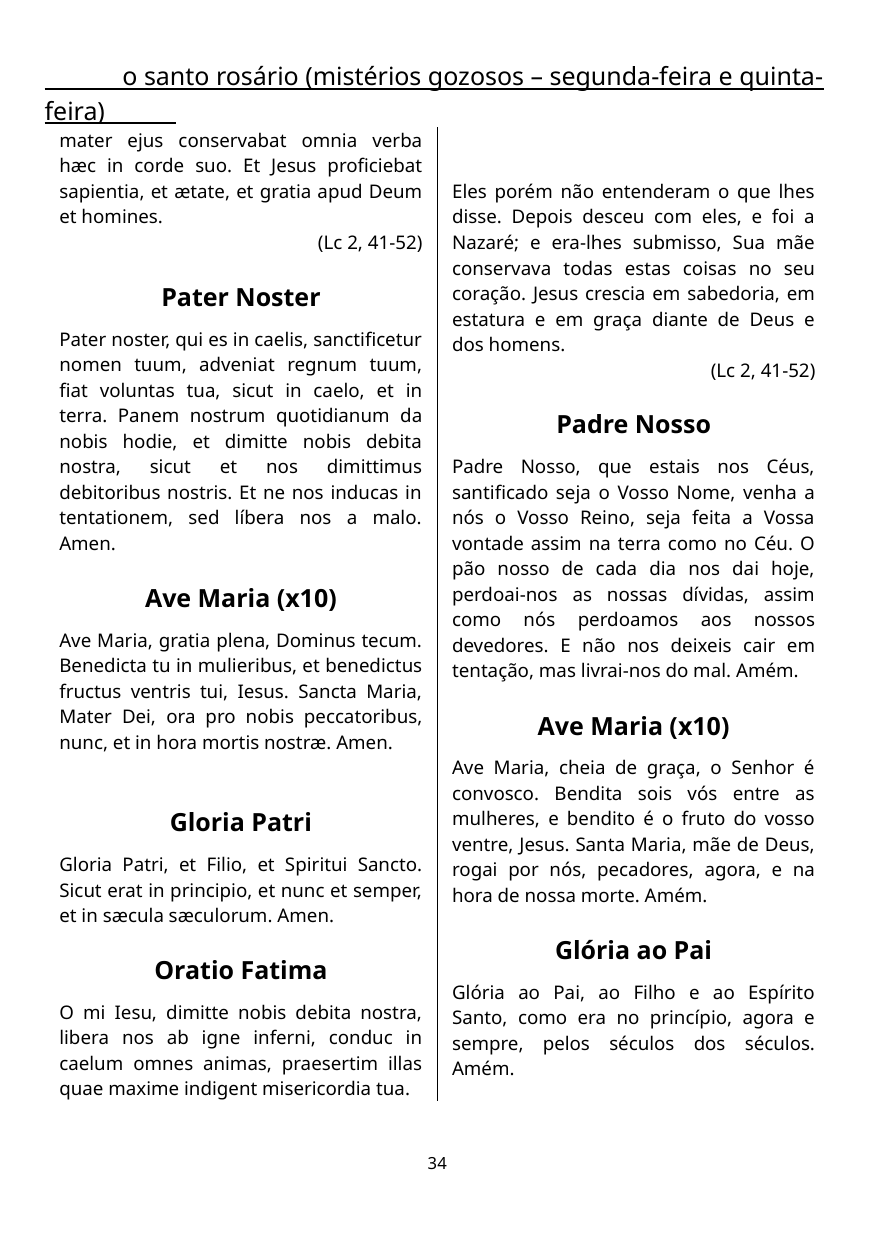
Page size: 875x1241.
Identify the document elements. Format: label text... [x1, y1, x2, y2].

table_header Eles porém não entenderam o que lhes disse. Depois desceu com eles, e foi a Nazaré; e era-lhes submisso, Sua mãe conservava todas estas coisas no seu coração. Jesus crescia em sabedoria, em estatura e em graça diante de Deus e dos homens. (Lc 2, 41-52) Padre Nosso Padre Nosso, que estais nos Céus, santificado seja o Vosso Nome, venha a nós o Vosso Reino, seja feita a Vossa vontade assim na terra como no Céu. O pão nosso de cada dia nos dai hoje, perdoai-nos as nossas dívidas, assim como nós perdoamos aos nossos devedores. E não nos deixeis cair em tentação, mas livrai-nos do mal. Amém. Ave Maria (x10) Ave Maria, cheia de graça, o Senhor é convosco. Bendita sois vós entre as mulheres, e bendito é o fruto do vosso ventre, Jesus. Santa Maria, mãe de Deus, rogai por nós, pecadores, agora, e na hora de nossa morte. Amém. Glória ao Pai Glória ao Pai, ao Filho e ao Espírito Santo, como era no princípio, agora e sempre, pelos séculos dos séculos. Amém. [438, 127, 830, 1101]
table_header mater ejus conservabat omnia verba hæc in corde suo. Et Jesus proficiebat sapientia, et ætate, et gratia apud Deum et homines. (Lc 2, 41-52) Pater Noster Pater noster, qui es in caelis, sanctificetur nomen tuum, adveniat regnum tuum, fiat voluntas tua, sicut in caelo, et in terra. Panem nostrum quotidianum da nobis hodie, et dimitte nobis debita nostra, sicut et nos dimittimus debitoribus nostris. Et ne nos inducas in tentationem, sed líbera nos a malo. Amen. Ave Maria (x10) Ave Maria, gratia plena, Dominus tecum. Benedicta tu in mulieribus, et benedictus fructus ventris tui, Iesus. Sancta Maria, Mater Dei, ora pro nobis peccatoribus, nunc, et in hora mortis nostræ. Amen. Gloria Patri Gloria Patri, et Filio, et Spiritui Sancto. Sicut erat in principio, et nunc et semper, et in sæcula sæculorum. Amen. Oratio Fatima O mi Iesu, dimitte nobis debita nostra, libera nos ab igne inferni, conduc in caelum omnes animas, praesertim illas quae maxime indigent misericordia tua. [44, 127, 437, 1101]
